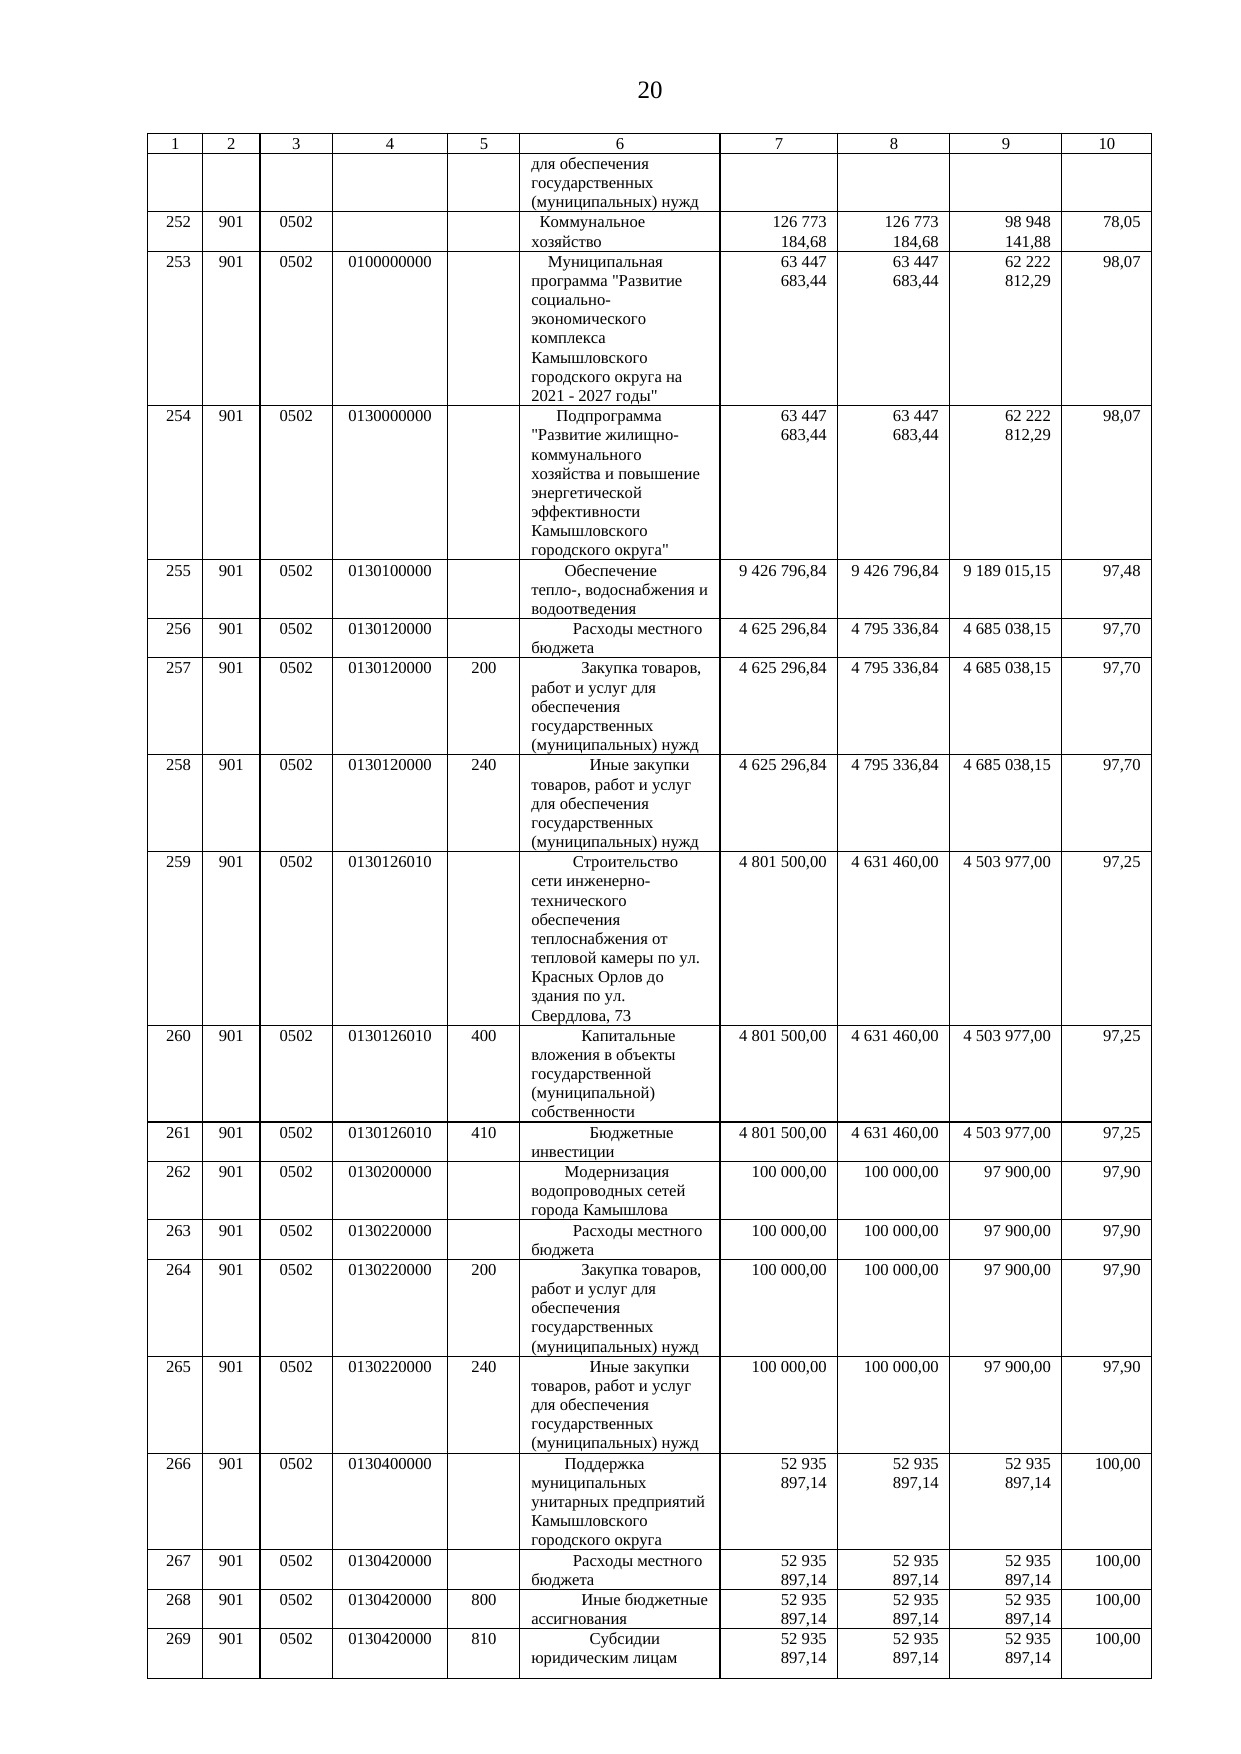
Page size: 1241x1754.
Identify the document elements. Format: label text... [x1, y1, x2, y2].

table_cell [448, 1454, 519, 1549]
table_cell 9 426 796,84 [838, 560, 949, 618]
table_cell 62 222 812,29 [950, 406, 1061, 559]
table_cell Подпрограмма "Развитие жилищно-коммунального хозяйства и повышение энергетической эффективности Камышловского городского округа" [520, 406, 719, 559]
table_cell [448, 560, 519, 618]
table_cell 4 503 977,00 [950, 852, 1061, 1024]
table_cell 901 [203, 658, 259, 754]
table_cell 0502 [261, 1220, 332, 1259]
table_cell 901 [203, 1629, 259, 1678]
table_cell 400 [448, 1026, 519, 1121]
table_cell 52 935 897,14 [838, 1454, 949, 1549]
table_cell 52 935 897,14 [950, 1590, 1061, 1628]
table_cell Расходы местного бюджета [520, 1550, 719, 1589]
table_cell 0502 [261, 1123, 332, 1161]
table_cell 100 000,00 [721, 1220, 837, 1259]
table_cell 62 222 812,29 [950, 252, 1061, 405]
table_cell [448, 252, 519, 405]
table_cell 0130420000 [333, 1590, 447, 1628]
table_cell 0502 [261, 1260, 332, 1356]
table_header 10 [1062, 134, 1151, 153]
table_cell 4 685 038,15 [950, 619, 1061, 657]
table_cell 256 [148, 619, 202, 657]
table_cell 98,07 [1062, 406, 1151, 559]
table_cell 63 447 683,44 [838, 406, 949, 559]
table_cell Коммунальное хозяйство [520, 212, 719, 251]
table_cell 901 [203, 406, 259, 559]
table_cell Обеспечение тепло-, водоснабжения и водоотведения [520, 560, 719, 618]
table_cell 100 000,00 [721, 1357, 837, 1452]
table_cell 4 685 038,15 [950, 658, 1061, 754]
table_cell 52 935 897,14 [721, 1629, 837, 1678]
table_cell 97 900,00 [950, 1220, 1061, 1259]
table_cell 98,07 [1062, 252, 1151, 405]
table_cell для обеспечения государственных (муниципальных) нужд [520, 154, 719, 211]
table_cell 0130126010 [333, 1123, 447, 1161]
table_cell Строительство сети инженерно-технического обеспечения теплоснабжения от тепловой камеры по ул. Красных Орлов до здания по ул. Свердлова, 73 [520, 852, 719, 1024]
table_cell 52 935 897,14 [721, 1590, 837, 1628]
table_cell 901 [203, 252, 259, 405]
table_cell 0130220000 [333, 1357, 447, 1452]
table_cell 97 900,00 [950, 1260, 1061, 1356]
table_cell Субсидии юридическим лицам [520, 1629, 719, 1678]
table_cell Закупка товаров, работ и услуг для обеспечения государственных (муниципальных) нужд [520, 1260, 719, 1356]
table_cell 0502 [261, 1629, 332, 1678]
table_cell [448, 619, 519, 657]
table_header 5 [448, 134, 519, 153]
table_cell 901 [203, 1550, 259, 1589]
table_cell 4 685 038,15 [950, 755, 1061, 851]
table_cell 0130220000 [333, 1260, 447, 1356]
table_cell 267 [148, 1550, 202, 1589]
table_cell 4 503 977,00 [950, 1026, 1061, 1121]
table_cell 268 [148, 1590, 202, 1628]
table_cell Расходы местного бюджета [520, 1220, 719, 1259]
table_header 1 [148, 134, 202, 153]
table_cell [333, 212, 447, 251]
table_cell 126 773 184,68 [721, 212, 837, 251]
table_cell 97 900,00 [950, 1162, 1061, 1219]
table_cell 200 [448, 658, 519, 754]
table_cell 0502 [261, 1550, 332, 1589]
table_cell 97,90 [1062, 1260, 1151, 1356]
table_cell 259 [148, 852, 202, 1024]
table_cell [1062, 154, 1151, 211]
table_cell 901 [203, 1454, 259, 1549]
table_cell 97,25 [1062, 1026, 1151, 1121]
table_cell 901 [203, 1162, 259, 1219]
table_cell Иные закупки товаров, работ и услуг для обеспечения государственных (муниципальных) нужд [520, 755, 719, 851]
table_cell 0130100000 [333, 560, 447, 618]
table_header 7 [721, 134, 837, 153]
table_cell Бюджетные инвестиции [520, 1123, 719, 1161]
table_cell 100 000,00 [838, 1357, 949, 1452]
table_cell [203, 154, 259, 211]
table_cell 0130420000 [333, 1629, 447, 1678]
table_cell 97,90 [1062, 1357, 1151, 1452]
table_cell 264 [148, 1260, 202, 1356]
table_cell 0130000000 [333, 406, 447, 559]
table_cell 100 000,00 [721, 1260, 837, 1356]
table_cell 901 [203, 560, 259, 618]
table_cell [448, 1162, 519, 1219]
table_cell 0502 [261, 1590, 332, 1628]
table_cell Иные бюджетные ассигнования [520, 1590, 719, 1628]
table_cell 901 [203, 1123, 259, 1161]
table_cell [448, 1550, 519, 1589]
table_cell 63 447 683,44 [721, 252, 837, 405]
table_cell 52 935 897,14 [721, 1454, 837, 1549]
table_cell 252 [148, 212, 202, 251]
table_cell 410 [448, 1123, 519, 1161]
table_cell 255 [148, 560, 202, 618]
table_cell [448, 406, 519, 559]
table_cell 901 [203, 755, 259, 851]
table_cell [261, 154, 332, 211]
table_cell 263 [148, 1220, 202, 1259]
table_cell 52 935 897,14 [721, 1550, 837, 1589]
table_cell 4 801 500,00 [721, 852, 837, 1024]
table_cell 97,48 [1062, 560, 1151, 618]
table_cell 52 935 897,14 [838, 1629, 949, 1678]
table_cell [448, 154, 519, 211]
table_cell [148, 154, 202, 211]
table_cell 0502 [261, 1357, 332, 1452]
table_cell 97 900,00 [950, 1357, 1061, 1452]
table_cell 52 935 897,14 [950, 1629, 1061, 1678]
table_header 2 [203, 134, 259, 153]
table_cell 265 [148, 1357, 202, 1452]
table_cell 0100000000 [333, 252, 447, 405]
table_cell 0502 [261, 1162, 332, 1219]
table_cell 4 801 500,00 [721, 1026, 837, 1121]
table_cell 0130120000 [333, 658, 447, 754]
table_cell 9 426 796,84 [721, 560, 837, 618]
table_cell 100 000,00 [838, 1162, 949, 1219]
table_cell 266 [148, 1454, 202, 1549]
table_header 4 [333, 134, 447, 153]
table_cell 100 000,00 [838, 1260, 949, 1356]
table_cell 100,00 [1062, 1629, 1151, 1678]
table_cell 4 631 460,00 [838, 1123, 949, 1161]
table_cell 0130420000 [333, 1550, 447, 1589]
table_cell 0130126010 [333, 852, 447, 1024]
table_cell [448, 852, 519, 1024]
table_cell 4 795 336,84 [838, 755, 949, 851]
table_cell 0130120000 [333, 619, 447, 657]
table_cell 0502 [261, 619, 332, 657]
table_cell 0130126010 [333, 1026, 447, 1121]
table_cell Иные закупки товаров, работ и услуг для обеспечения государственных (муниципальных) нужд [520, 1357, 719, 1452]
table_cell 100 000,00 [838, 1220, 949, 1259]
table_cell [448, 212, 519, 251]
table_cell [333, 154, 447, 211]
table_cell 261 [148, 1123, 202, 1161]
table_cell 4 801 500,00 [721, 1123, 837, 1161]
table_cell 4 503 977,00 [950, 1123, 1061, 1161]
table_cell 100,00 [1062, 1550, 1151, 1589]
table_cell 97,90 [1062, 1162, 1151, 1219]
table_cell 0502 [261, 406, 332, 559]
table_cell 4 625 296,84 [721, 658, 837, 754]
table_cell 126 773 184,68 [838, 212, 949, 251]
table_cell 52 935 897,14 [838, 1590, 949, 1628]
table_cell 810 [448, 1629, 519, 1678]
table_cell 100,00 [1062, 1454, 1151, 1549]
table_cell 901 [203, 619, 259, 657]
table_cell 4 631 460,00 [838, 1026, 949, 1121]
table_cell 63 447 683,44 [838, 252, 949, 405]
table_cell 901 [203, 1026, 259, 1121]
table_cell 100 000,00 [721, 1162, 837, 1219]
table_cell 253 [148, 252, 202, 405]
table_cell 0502 [261, 852, 332, 1024]
table_header 9 [950, 134, 1061, 153]
table_cell 901 [203, 1357, 259, 1452]
table_cell Капитальные вложения в объекты государственной (муниципальной) собственности [520, 1026, 719, 1121]
table_header 6 [520, 134, 719, 153]
table_cell Закупка товаров, работ и услуг для обеспечения государственных (муниципальных) нужд [520, 658, 719, 754]
table_cell 97,70 [1062, 619, 1151, 657]
table_cell 0130400000 [333, 1454, 447, 1549]
table_cell 901 [203, 1590, 259, 1628]
table_cell 0502 [261, 252, 332, 405]
table_cell 63 447 683,44 [721, 406, 837, 559]
table_cell 98 948 141,88 [950, 212, 1061, 251]
table_cell 0130200000 [333, 1162, 447, 1219]
table_cell Поддержка муниципальных унитарных предприятий Камышловского городского округа [520, 1454, 719, 1549]
table_cell 0502 [261, 1454, 332, 1549]
table_cell 257 [148, 658, 202, 754]
table_cell 97,25 [1062, 852, 1151, 1024]
table_cell 901 [203, 212, 259, 251]
table_cell 4 795 336,84 [838, 619, 949, 657]
table_cell 901 [203, 852, 259, 1024]
table_cell 0130120000 [333, 755, 447, 851]
table_header 8 [838, 134, 949, 153]
table_cell 260 [148, 1026, 202, 1121]
table_cell 97,25 [1062, 1123, 1151, 1161]
table_cell 258 [148, 755, 202, 851]
table_cell 52 935 897,14 [838, 1550, 949, 1589]
table_cell [721, 154, 837, 211]
table_cell 0502 [261, 560, 332, 618]
table_cell 240 [448, 1357, 519, 1452]
table_cell 9 189 015,15 [950, 560, 1061, 618]
table_cell 901 [203, 1260, 259, 1356]
table_cell 4 625 296,84 [721, 619, 837, 657]
table_cell Расходы местного бюджета [520, 619, 719, 657]
table_cell 0502 [261, 755, 332, 851]
table_cell 52 935 897,14 [950, 1550, 1061, 1589]
table_header 3 [261, 134, 332, 153]
table_cell 78,05 [1062, 212, 1151, 251]
table_cell 0502 [261, 1026, 332, 1121]
table_cell 800 [448, 1590, 519, 1628]
table_cell 0502 [261, 212, 332, 251]
table_cell 4 625 296,84 [721, 755, 837, 851]
table_cell 4 631 460,00 [838, 852, 949, 1024]
table_cell Модернизация водопроводных сетей города Камышлова [520, 1162, 719, 1219]
table_cell 254 [148, 406, 202, 559]
table_cell [950, 154, 1061, 211]
table_cell 0502 [261, 658, 332, 754]
table_cell 262 [148, 1162, 202, 1219]
table_cell [838, 154, 949, 211]
table_cell 200 [448, 1260, 519, 1356]
table_cell 97,90 [1062, 1220, 1151, 1259]
table_cell 0130220000 [333, 1220, 447, 1259]
table_cell 901 [203, 1220, 259, 1259]
table_cell 4 795 336,84 [838, 658, 949, 754]
table_cell 100,00 [1062, 1590, 1151, 1628]
table_cell 269 [148, 1629, 202, 1678]
table_cell 52 935 897,14 [950, 1454, 1061, 1549]
table_cell [448, 1220, 519, 1259]
table_cell 97,70 [1062, 755, 1151, 851]
table_cell 240 [448, 755, 519, 851]
table_cell 97,70 [1062, 658, 1151, 754]
table_cell Муниципальная программа "Развитие социально-экономического комплекса Камышловского городского округа на 2021 - 2027 годы" [520, 252, 719, 405]
